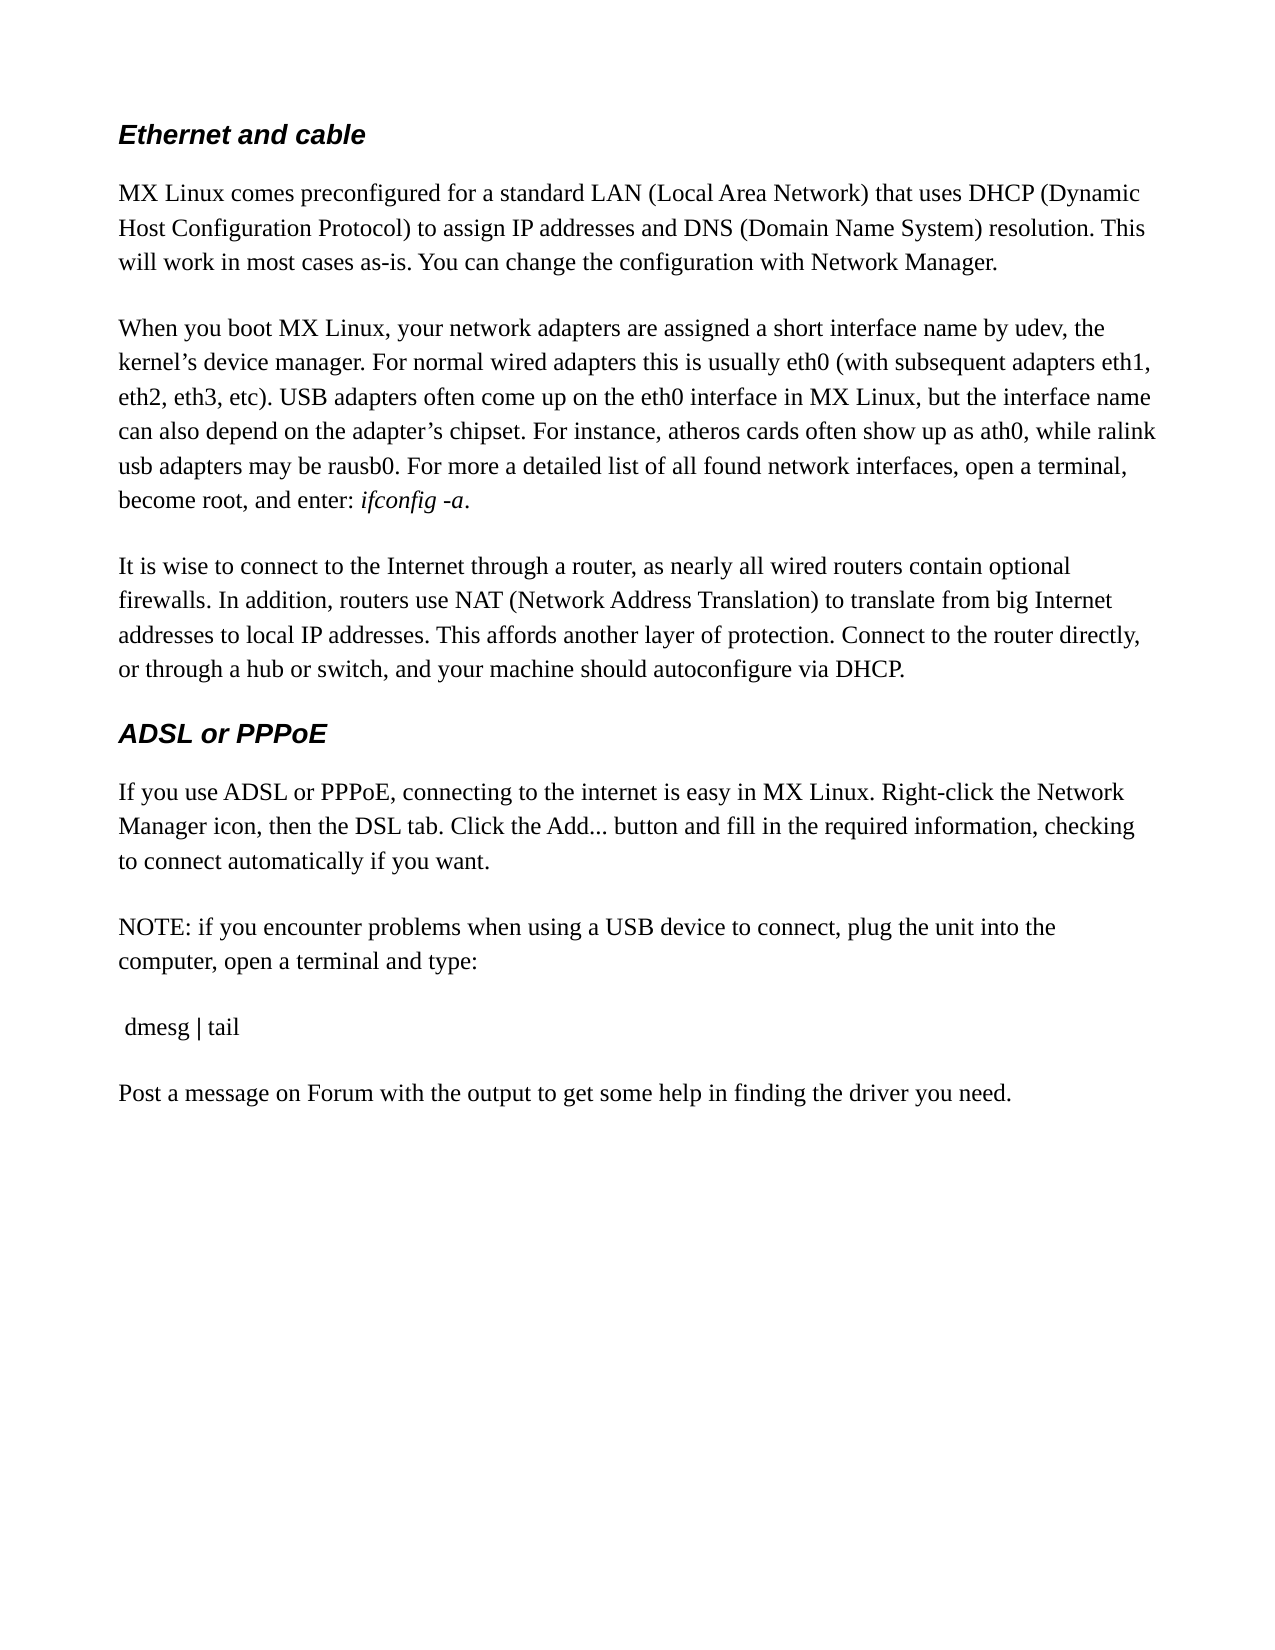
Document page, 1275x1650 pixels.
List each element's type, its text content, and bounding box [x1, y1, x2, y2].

text MX Linux comes preconfigured for a standard LAN (Local Area Network) that uses DHCP (Dynamic Host Configuration Protocol) to assign IP addresses and DNS (Domain Name System) resolution. This will work in most cases as-is. You can change the configuration with Network Manager. [118, 178, 1157, 276]
text When you boot MX Linux, your network adapters are assigned a short interface name by udev, the kernel’s device manager. For normal wired adapters this is usually eth0 (with subsequent adapters eth1, eth2, eth3, etc). USB adapters often come up on the eth0 interface in MX Linux, but the interface name can also depend on the adapter’s chipset. For instance, atheros cards often show up as ath0, while ralink usb adapters may be rausb0. For more a detailed list of all found network interfaces, open a terminal, become root, and enter: ifconfig -a. [118, 313, 1157, 514]
subtitle ADSL or PPPoE [118, 717, 1157, 749]
text Post a message on Forum with the output to get some help in finding the driver you need. [118, 1078, 1157, 1106]
text dmesg | tail [118, 1012, 1157, 1041]
text NOTE: if you encounter problems when using a USB device to connect, plug the unit into the computer, open a terminal and type: [118, 912, 1157, 975]
text It is wise to connect to the Internet through a router, as nearly all wired routers contain optional firewalls. In addition, routers use NAT (Network Address Translation) to translate from big Internet addresses to local IP addresses. This affords another layer of protection. Connect to the router directly, or through a hub or switch, and your machine should autoconfigure via DHCP. [118, 551, 1157, 683]
text If you use ADSL or PPPoE, connecting to the internet is easy in MX Linux. Right-click the Network Manager icon, then the DSL tab. Click the Add... button and fill in the required information, checking to connect automatically if you want. [118, 777, 1157, 875]
subtitle Ethernet and cable [118, 118, 1157, 150]
